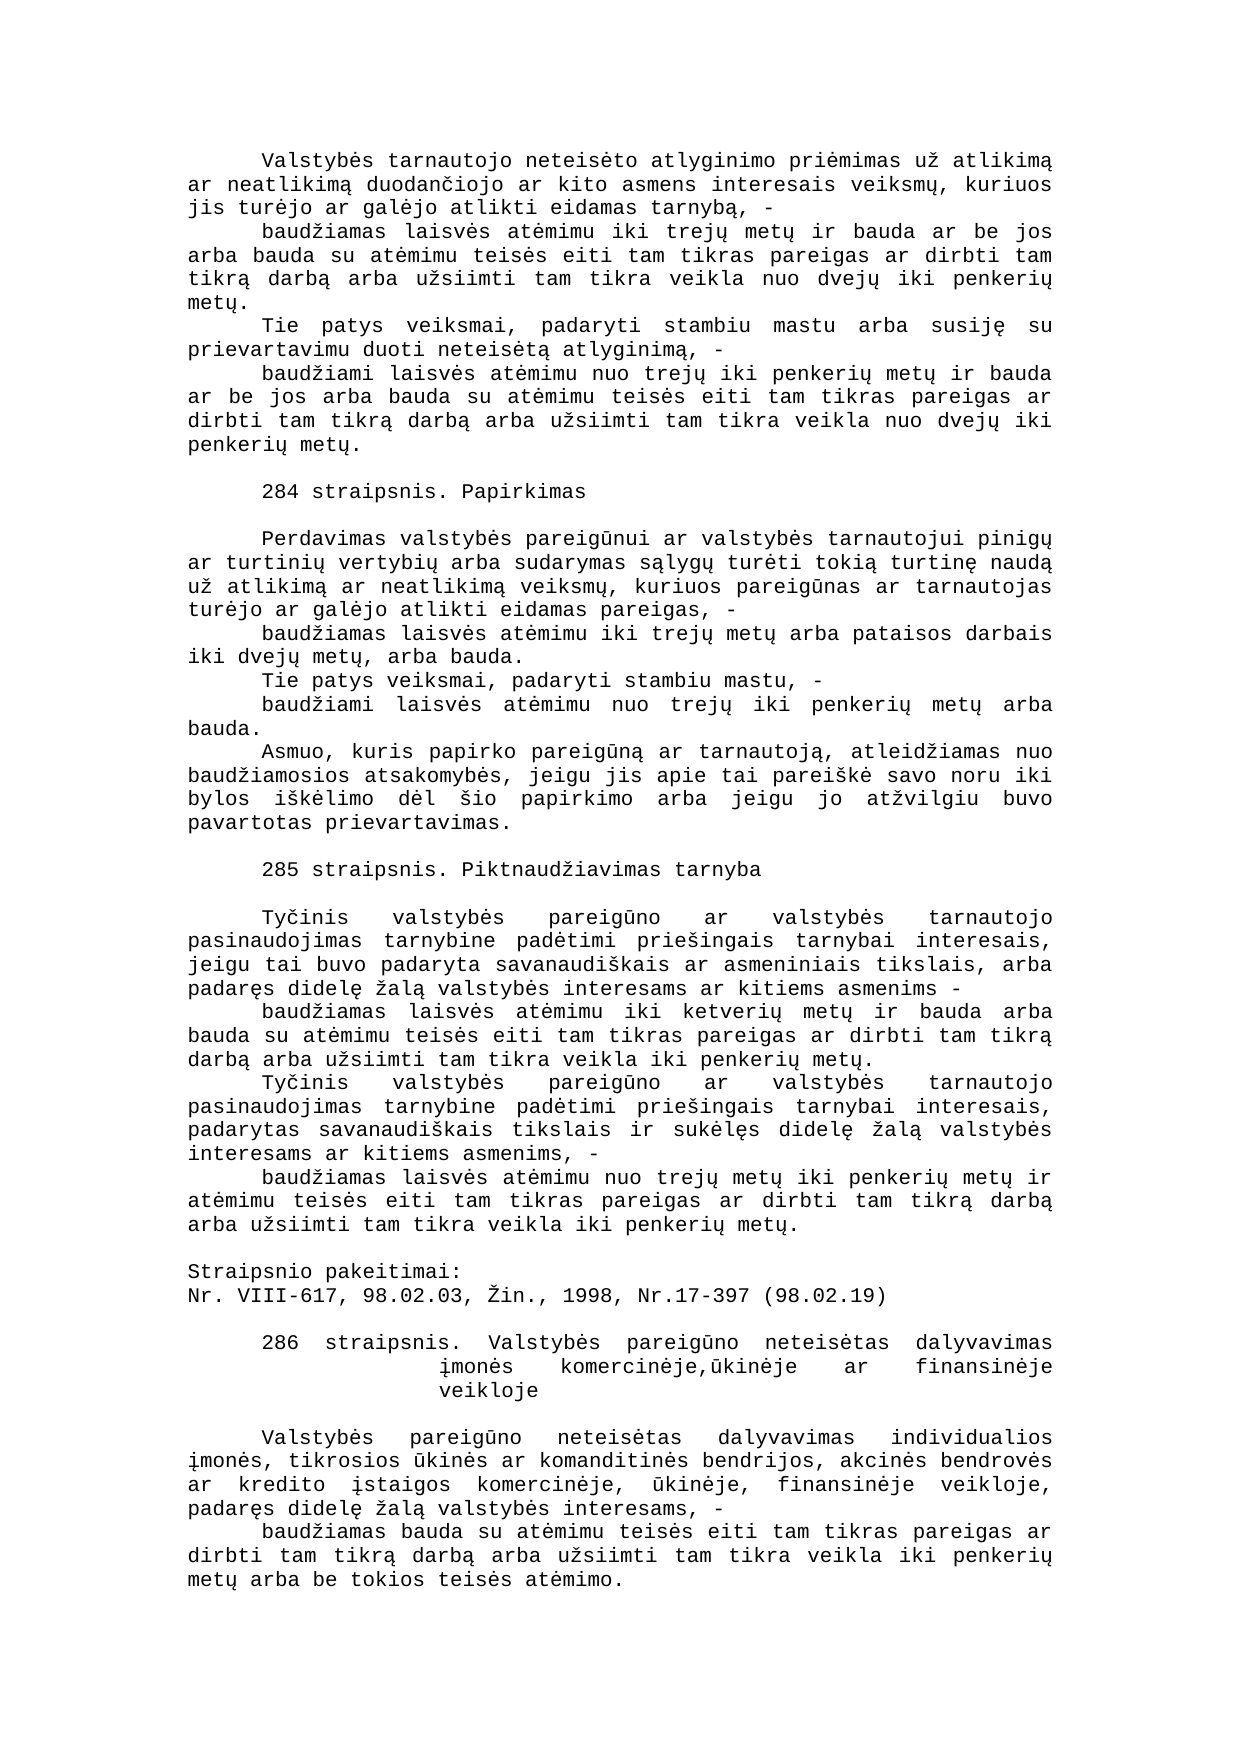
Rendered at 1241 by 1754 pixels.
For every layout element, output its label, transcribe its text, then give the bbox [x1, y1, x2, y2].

text Tie patys veiksmai, padaryti stambiu mastu arba susiję su prievartavimu duoti neteisėtą atlyginimą, - [187, 316, 1053, 363]
text baudžiamas laisvės atėmimu iki ketverių metų ir bauda arba bauda su atėmimu teisės eiti tam tikras pareigas ar dirbti tam tikrą darbą arba užsiimti tam tikra veikla iki penkerių metų. [187, 1001, 1053, 1072]
text Tie patys veiksmai, padaryti stambiu mastu, - [187, 670, 1053, 694]
text Straipsnio pakeitimai: [187, 1261, 1053, 1285]
text 284 straipsnis. Papirkimas [205, 481, 1053, 505]
text Tyčinis valstybės pareigūno ar valstybės tarnautojo pasinaudojimas tarnybine padėtimi priešingais tarnybai interesais, padarytas savanaudiškais tikslais ir sukėlęs didelę žalą valstybės interesams ar kitiems asmenims, - [187, 1072, 1053, 1167]
text Asmuo, kuris papirko pareigūną ar tarnautoją, atleidžiamas nuo baudžiamosios atsakomybės, jeigu jis apie tai pareiškė savo noru iki bylos iškėlimo dėl šio papirkimo arba jeigu jo atžvilgiu buvo pavartotas prievartavimas. [187, 741, 1053, 836]
text 285 straipsnis. Piktnaudžiavimas tarnyba [207, 859, 1053, 883]
text baudžiamas bauda su atėmimu teisės eiti tam tikras pareigas ar dirbti tam tikrą darbą arba užsiimti tam tikra veikla iki penkerių metų arba be tokios teisės atėmimo. [187, 1521, 1053, 1592]
text Valstybės pareigūno neteisėtas dalyvavimas individualios įmonės, tikrosios ūkinės ar komanditinės bendrijos, akcinės bendrovės ar kredito įstaigos komercinėje, ūkinėje, finansinėje veikloje, padaręs didelę žalą valstybės interesams, - [187, 1427, 1053, 1521]
text baudžiamas laisvės atėmimu nuo trejų metų iki penkerių metų ir atėmimu teisės eiti tam tikras pareigas ar dirbti tam tikrą darbą arba užsiimti tam tikra veikla iki penkerių metų. [187, 1167, 1053, 1238]
text baudžiami laisvės atėmimu nuo trejų iki penkerių metų arba bauda. [187, 694, 1053, 741]
text Tyčinis valstybės pareigūno ar valstybės tarnautojo pasinaudojimas tarnybine padėtimi priešingais tarnybai interesais, jeigu tai buvo padaryta savanaudiškais ar asmeniniais tikslais, arba padaręs didelę žalą valstybės interesams ar kitiems asmenims - [187, 907, 1053, 1001]
text Perdavimas valstybės pareigūnui ar valstybės tarnautojui pinigų ar turtinių vertybių arba sudarymas sąlygų turėti tokią turtinę naudą už atlikimą ar neatlikimą veiksmų, kuriuos pareigūnas ar tarnautojas turėjo ar galėjo atlikti eidamas pareigas, - [187, 528, 1053, 623]
text 286 straipsnis. Valstybės pareigūno neteisėtas dalyvavimas įmonės komercinėje,ūkinėje ar finansinėje veikloje [261, 1332, 1053, 1403]
text Nr. VIII-617, 98.02.03, Žin., 1998, Nr.17-397 (98.02.19) [187, 1285, 1053, 1309]
text baudžiamas laisvės atėmimu iki trejų metų arba pataisos darbais iki dvejų metų, arba bauda. [187, 623, 1053, 670]
text Valstybės tarnautojo neteisėto atlyginimo priėmimas už atlikimą ar neatlikimą duodančiojo ar kito asmens interesais veiksmų, kuriuos jis turėjo ar galėjo atlikti eidamas tarnybą, - [187, 150, 1053, 221]
text baudžiamas laisvės atėmimu iki trejų metų ir bauda ar be jos arba bauda su atėmimu teisės eiti tam tikras pareigas ar dirbti tam tikrą darbą arba užsiimti tam tikra veikla nuo dvejų iki penkerių metų. [187, 221, 1053, 316]
text baudžiami laisvės atėmimu nuo trejų iki penkerių metų ir bauda ar be jos arba bauda su atėmimu teisės eiti tam tikras pareigas ar dirbti tam tikrą darbą arba užsiimti tam tikra veikla nuo dvejų iki penkerių metų. [187, 363, 1053, 457]
